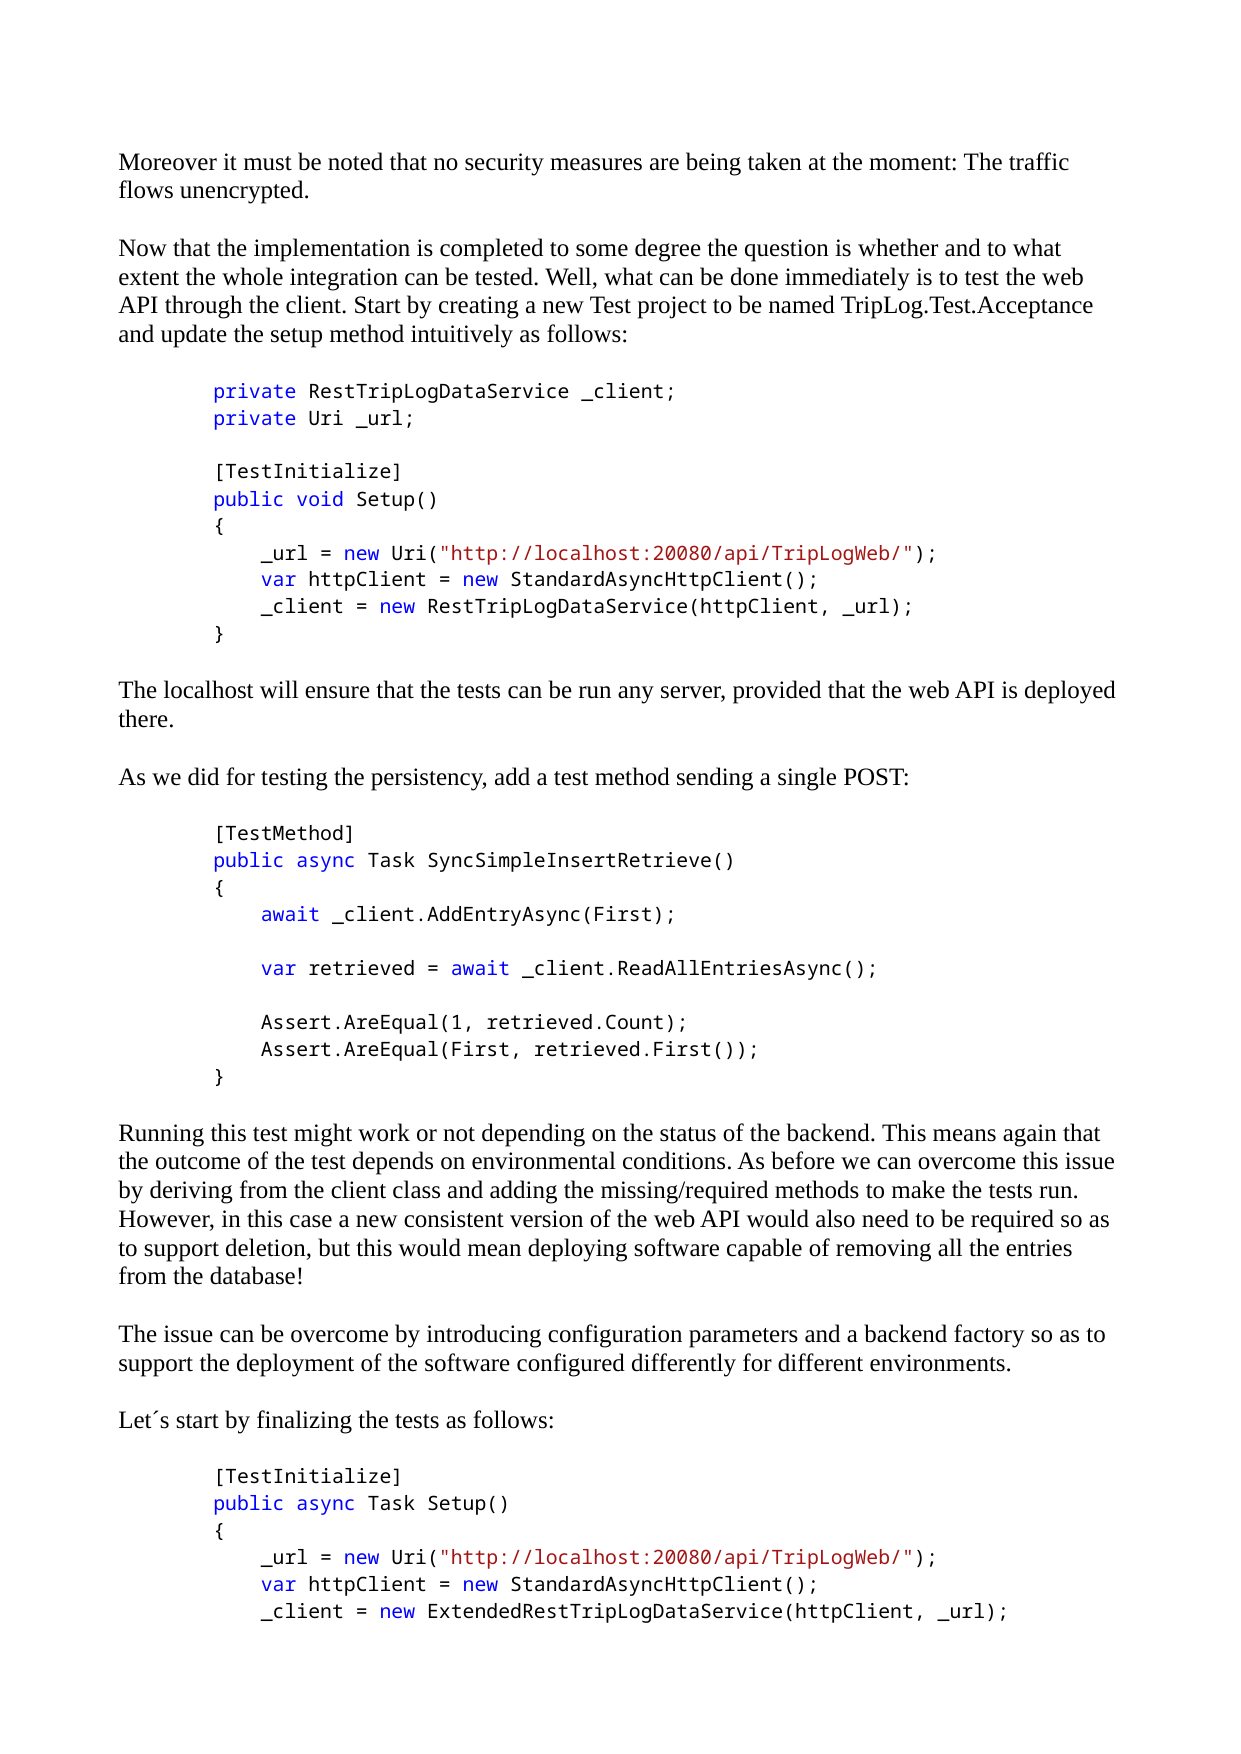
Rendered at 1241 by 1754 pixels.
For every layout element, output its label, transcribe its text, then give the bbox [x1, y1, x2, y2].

text var httpClient = new StandardAsyncHttpClient(); [118, 1571, 1122, 1598]
text private Uri _url; [118, 404, 1122, 431]
text await _client.AddEntryAsync(First); [118, 900, 1122, 927]
text The localhost will ensure that the tests can be run any server, provided that the web API is deployed there. [118, 675, 1122, 733]
text Assert.AreEqual(First, retrieved.First()); [118, 1035, 1122, 1062]
text public async Task Setup() [118, 1490, 1122, 1517]
text var retrieved = await _client.ReadAllEntriesAsync(); [118, 954, 1122, 981]
text [TestInitialize] [118, 458, 1122, 485]
text [TestInitialize] [118, 1463, 1122, 1490]
text _url = new Uri("http://localhost:20080/api/TripLogWeb/"); [118, 539, 1122, 566]
text Now that the implementation is completed to some degree the question is whether and to what extent the whole integration can be tested. Well, what can be done immediately is to test the web API through the client. Start by creating a new Test project to be named TripLog.Test.Acceptance and update the setup method intuitively as follows: [118, 233, 1122, 348]
text Running this test might work or not depending on the status of the backend. This means again that the outcome of the test depends on environmental conditions. As before we can overcome this issue by deriving from the client class and adding the missing/required methods to make the tests run. However, in this case a new consistent version of the web API would also need to be required so as to support deletion, but this would mean deploying software capable of removing all the entries from the database! [118, 1118, 1122, 1290]
text _client = new ExtendedRestTripLogDataService(httpClient, _url); [118, 1598, 1122, 1624]
text _client = new RestTripLogDataService(httpClient, _url); [118, 593, 1122, 620]
text { [118, 873, 1122, 900]
text public void Setup() [118, 485, 1122, 512]
text _url = new Uri("http://localhost:20080/api/TripLogWeb/"); [118, 1544, 1122, 1571]
text [TestMethod] [118, 819, 1122, 846]
text } [118, 1062, 1122, 1089]
text Moreover it must be noted that no security measures are being taken at the moment: The traffic flows unencrypted. [118, 147, 1122, 204]
text As we did for testing the persistency, add a test method sending a single POST: [118, 762, 1122, 790]
text private RestTripLogDataService _client; [118, 377, 1122, 404]
text } [118, 620, 1122, 647]
text { [118, 512, 1122, 539]
text Let´s start by finalizing the tests as follows: [118, 1405, 1122, 1434]
text The issue can be overcome by introducing configuration parameters and a backend factory so as to support the deployment of the software configured differently for different environments. [118, 1319, 1122, 1376]
text Assert.AreEqual(1, retrieved.Count); [118, 1008, 1122, 1035]
text public async Task SyncSimpleInsertRetrieve() [118, 846, 1122, 873]
text { [118, 1517, 1122, 1544]
text var httpClient = new StandardAsyncHttpClient(); [118, 566, 1122, 593]
